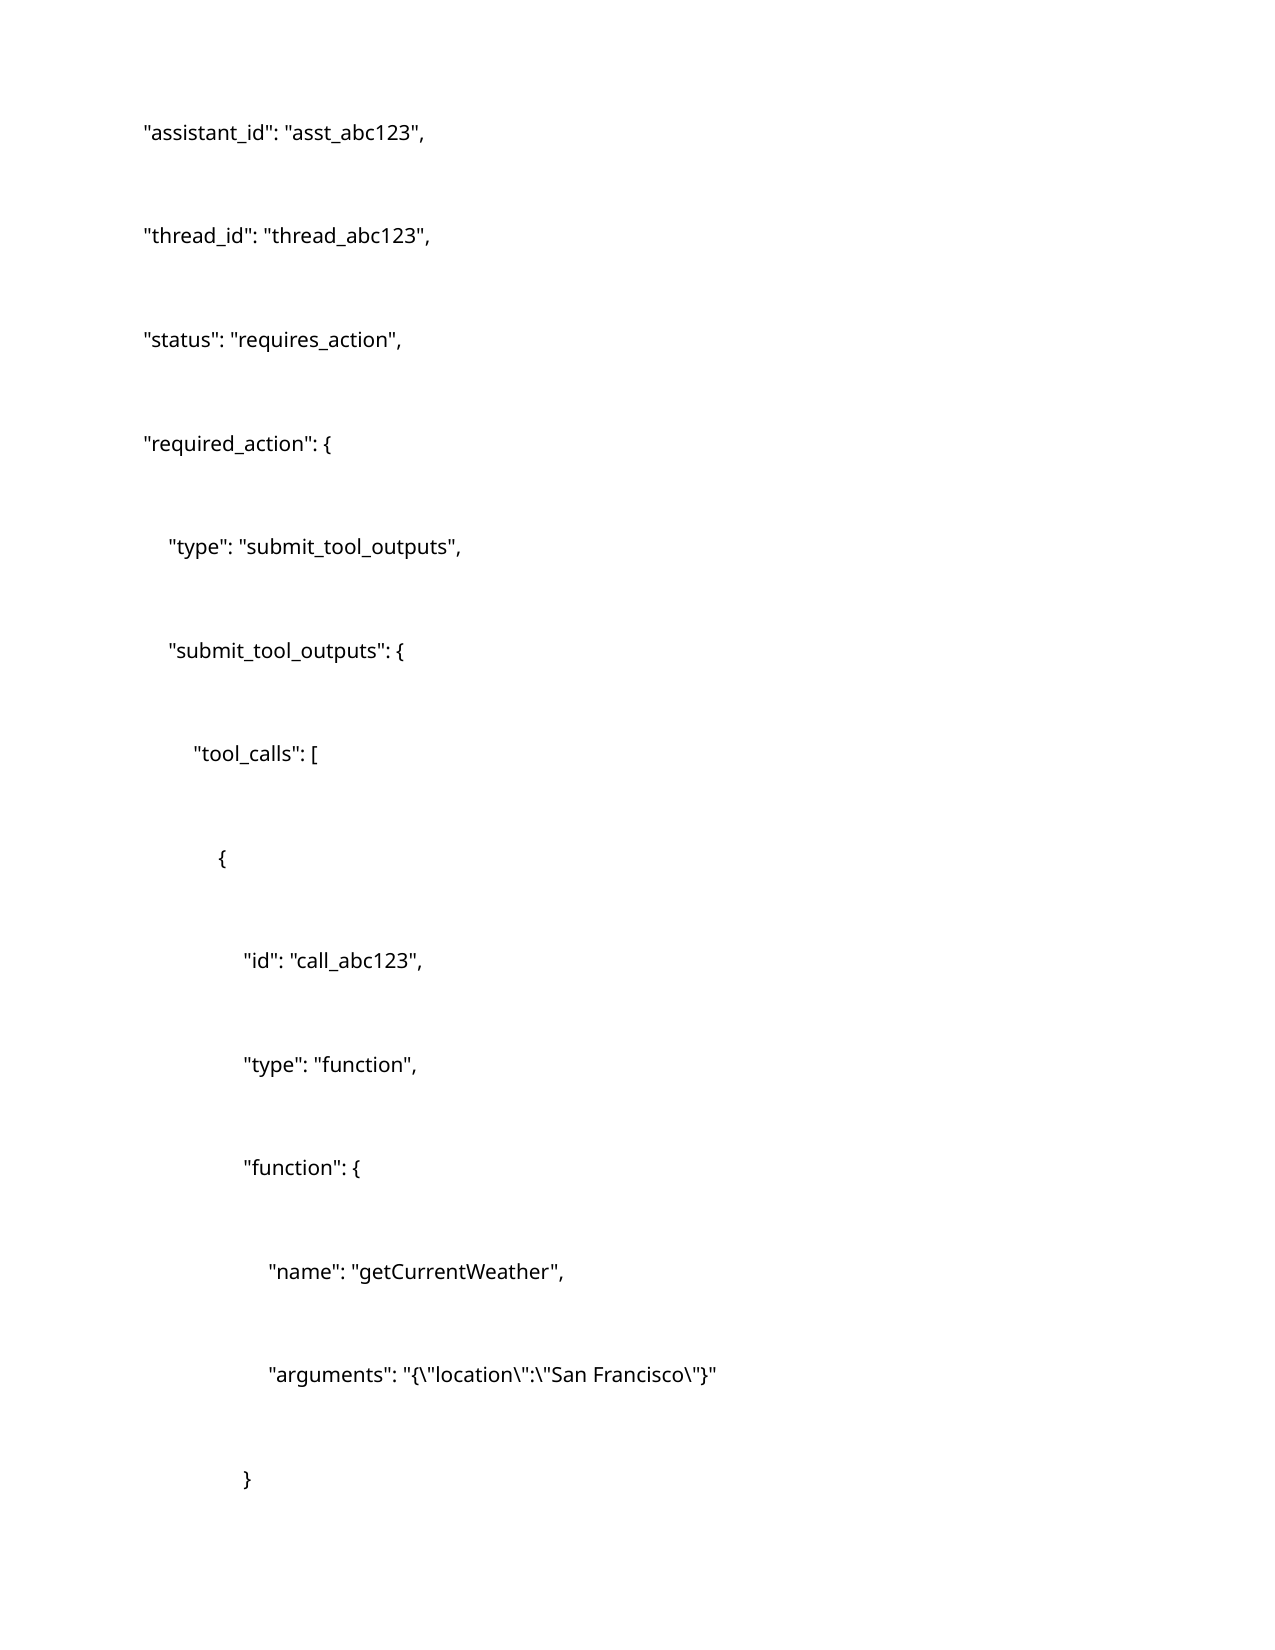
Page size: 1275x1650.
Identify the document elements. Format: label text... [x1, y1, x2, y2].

text "submit_tool_outputs": { [118, 636, 1157, 664]
text "name": "getCurrentWeather", [118, 1257, 1157, 1286]
text "type": "function", [118, 1050, 1157, 1078]
text "thread_id": "thread_abc123", [118, 222, 1157, 250]
text "type": "submit_tool_outputs", [118, 532, 1157, 561]
text } [118, 1464, 1157, 1493]
text "status": "requires_action", [118, 325, 1157, 354]
text "tool_calls": [ [118, 739, 1157, 768]
text "required_action": { [118, 429, 1157, 457]
text { [118, 843, 1157, 871]
text "id": "call_abc123", [118, 946, 1157, 975]
text "arguments": "{\"location\":\"San Francisco\"}" [118, 1361, 1157, 1389]
text "function": { [118, 1153, 1157, 1182]
text "assistant_id": "asst_abc123", [118, 118, 1157, 147]
